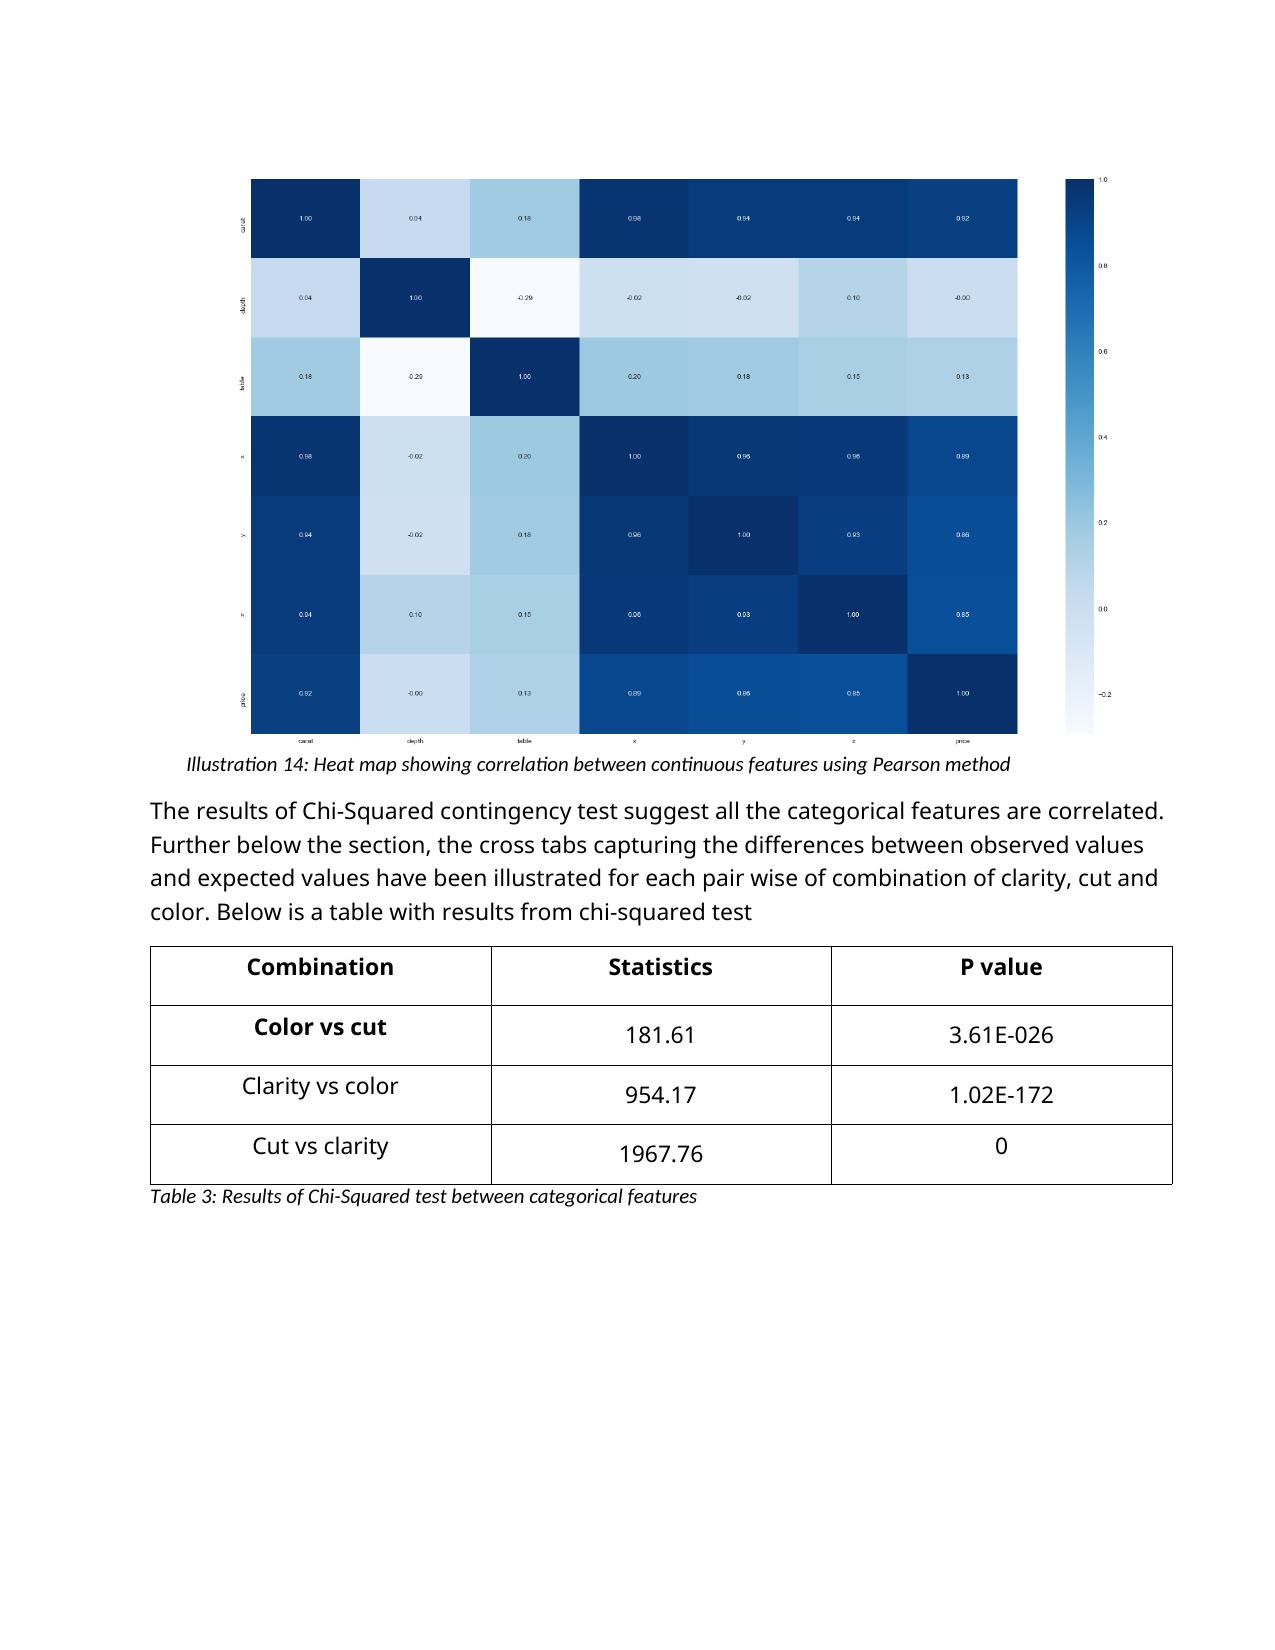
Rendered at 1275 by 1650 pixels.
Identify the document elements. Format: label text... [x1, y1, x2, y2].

text Table 3: Results of Chi-Squared test between categorical features [150, 1185, 1172, 1209]
table_header Statistics [492, 947, 831, 1005]
table_cell Clarity vs color [151, 1066, 491, 1124]
table_cell 1.02E-172 [832, 1066, 1172, 1124]
table_cell Color vs cut [151, 1006, 491, 1064]
table_cell 954.17 [492, 1066, 831, 1124]
table_header P value [832, 947, 1172, 1005]
table_cell 181.61 [492, 1006, 831, 1064]
text The results of Chi-Squared contingency test suggest all the categorical features are correlated. Further below the section, the cross tabs capturing the differences between observed values and expected values have been illustrated for each pair wise of combination of clarity, cut and color. Below is a table with results from chi-squared test [150, 150, 1172, 927]
text Illustration 14: Heat map showing correlation between continuous features using Pearson method [186, 162, 1148, 776]
table_header Combination [151, 947, 491, 1005]
table_cell 0 [832, 1125, 1172, 1183]
text [186, 150, 1148, 162]
table_cell Cut vs clarity [151, 1125, 491, 1183]
table_cell 1967.76 [492, 1125, 831, 1183]
table_cell 3.61E-026 [832, 1006, 1172, 1064]
picture [235, 172, 1116, 749]
